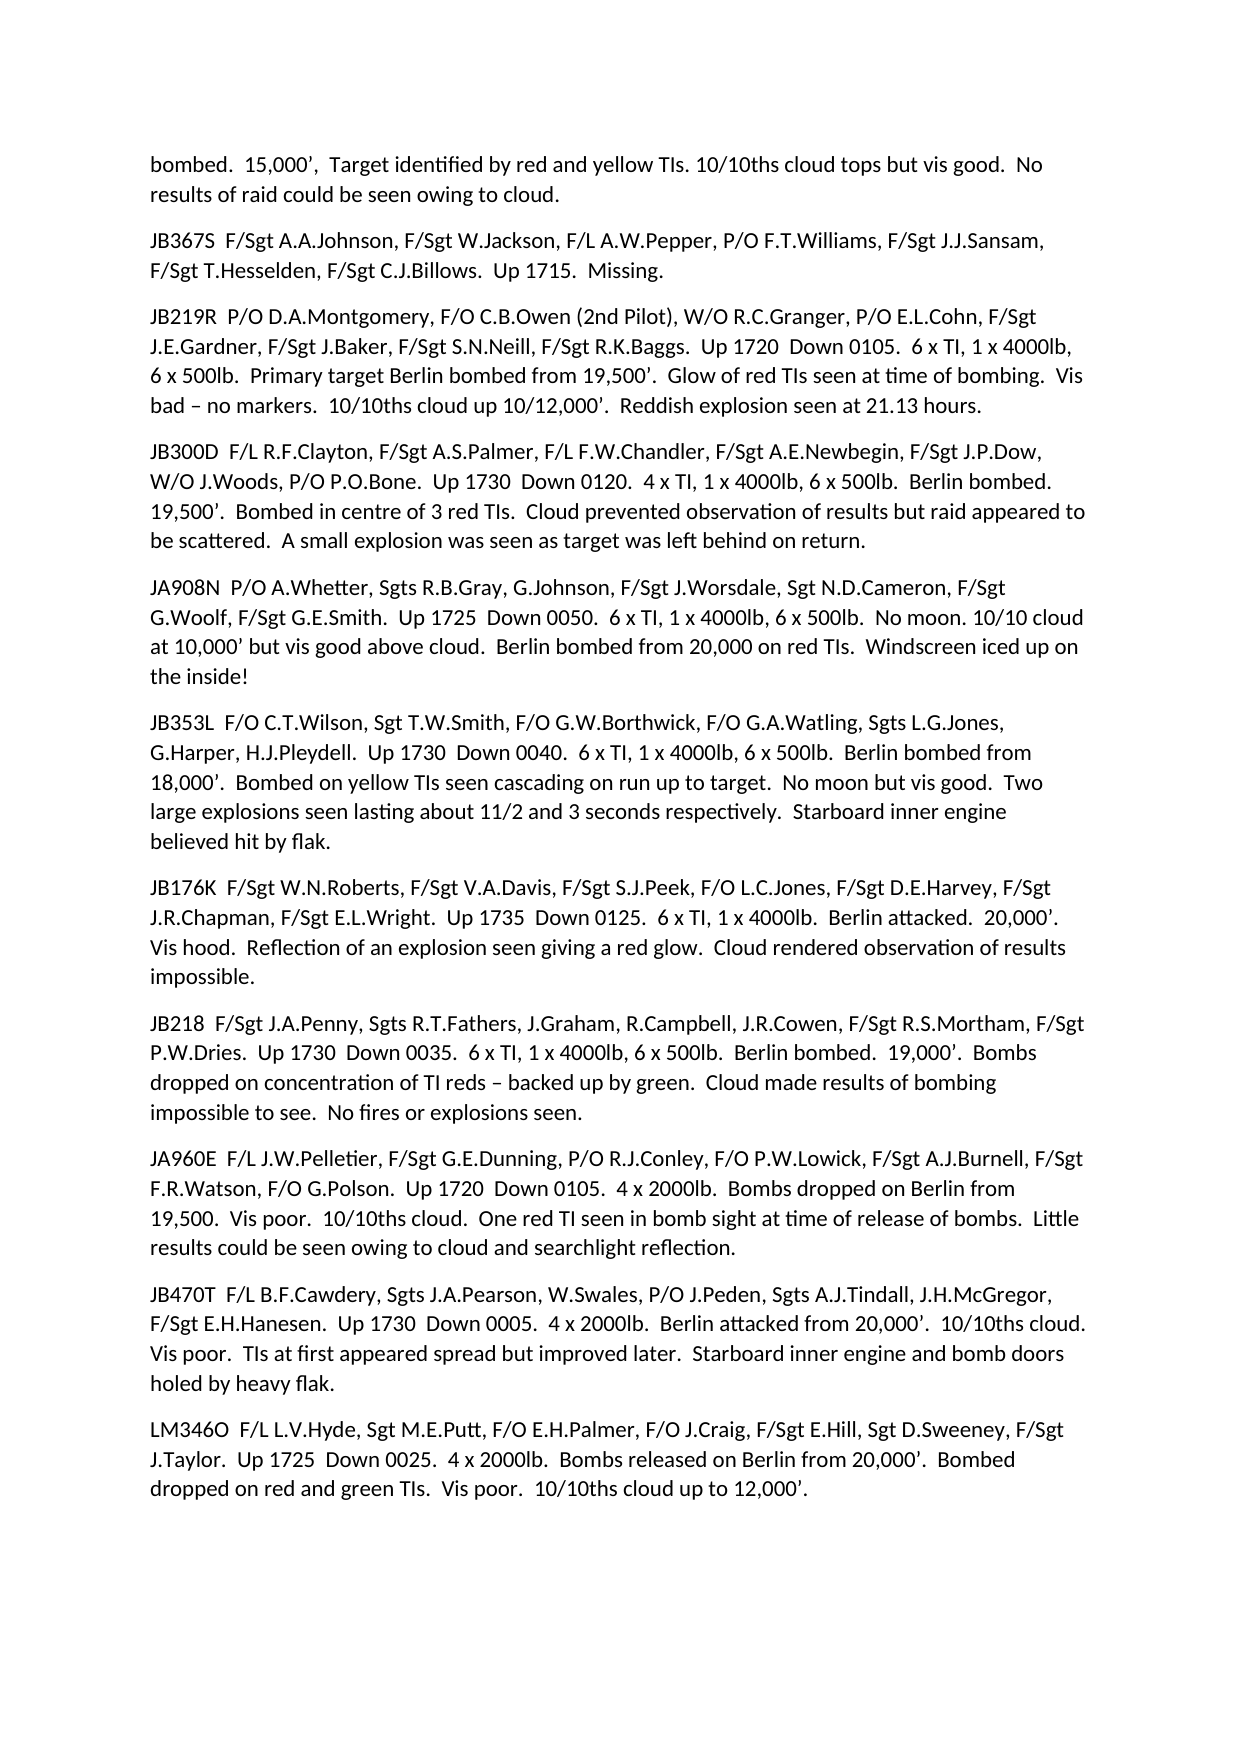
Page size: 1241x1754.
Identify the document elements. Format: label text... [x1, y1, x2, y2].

text JB353L F/O C.T.Wilson, Sgt T.W.Smith, F/O G.W.Borthwick, F/O G.A.Watling, Sgts L.G.Jones, G.Harper, H.J.Pleydell. Up 1730 Down 0040. 6 x TI, 1 x 4000lb, 6 x 500lb. Berlin bombed from 18,000’. Bombed on yellow TIs seen cascading on run up to target. No moon but vis good. Two large explosions seen lasting about 11/2 and 3 seconds respectively. Starboard inner engine believed hit by flak. [150, 708, 1090, 855]
text JB176K F/Sgt W.N.Roberts, F/Sgt V.A.Davis, F/Sgt S.J.Peek, F/O L.C.Jones, F/Sgt D.E.Harvey, F/Sgt J.R.Chapman, F/Sgt E.L.Wright. Up 1735 Down 0125. 6 x TI, 1 x 4000lb. Berlin attacked. 20,000’. Vis hood. Reflection of an explosion seen giving a red glow. Cloud rendered observation of results impossible. [150, 873, 1090, 991]
text JB367S F/Sgt A.A.Johnson, F/Sgt W.Jackson, F/L A.W.Pepper, P/O F.T.Williams, F/Sgt J.J.Sansam, F/Sgt T.Hesselden, F/Sgt C.J.Billows. Up 1715. Missing. [150, 226, 1090, 284]
text JA908N P/O A.Whetter, Sgts R.B.Gray, G.Johnson, F/Sgt J.Worsdale, Sgt N.D.Cameron, F/Sgt G.Woolf, F/Sgt G.E.Smith. Up 1725 Down 0050. 6 x TI, 1 x 4000lb, 6 x 500lb. No moon. 10/10 cloud at 10,000’ but vis good above cloud. Berlin bombed from 20,000 on red TIs. Windscreen iced up on the inside! [150, 573, 1090, 690]
text JB218 F/Sgt J.A.Penny, Sgts R.T.Fathers, J.Graham, R.Campbell, J.R.Cowen, F/Sgt R.S.Mortham, F/Sgt P.W.Dries. Up 1730 Down 0035. 6 x TI, 1 x 4000lb, 6 x 500lb. Berlin bombed. 19,000’. Bombs dropped on concentration of TI reds – backed up by green. Cloud made results of bombing impossible to see. No fires or explosions seen. [150, 1009, 1090, 1126]
text LM346O F/L L.V.Hyde, Sgt M.E.Putt, F/O E.H.Palmer, F/O J.Craig, F/Sgt E.Hill, Sgt D.Sweeney, F/Sgt J.Taylor. Up 1725 Down 0025. 4 x 2000lb. Bombs released on Berlin from 20,000’. Bombed dropped on red and green TIs. Vis poor. 10/10ths cloud up to 12,000’. [150, 1415, 1090, 1502]
text JA960E F/L J.W.Pelletier, F/Sgt G.E.Dunning, P/O R.J.Conley, F/O P.W.Lowick, F/Sgt A.J.Burnell, F/Sgt F.R.Watson, F/O G.Polson. Up 1720 Down 0105. 4 x 2000lb. Bombs dropped on Berlin from 19,500. Vis poor. 10/10ths cloud. One red TI seen in bomb sight at time of release of bombs. Little results could be seen owing to cloud and searchlight reflection. [150, 1144, 1090, 1261]
text JB470T F/L B.F.Cawdery, Sgts J.A.Pearson, W.Swales, P/O J.Peden, Sgts A.J.Tindall, J.H.McGregor, F/Sgt E.H.Hanesen. Up 1730 Down 0005. 4 x 2000lb. Berlin attacked from 20,000’. 10/10ths cloud. Vis poor. TIs at first appeared spread but improved later. Starboard inner engine and bomb doors holed by heavy flak. [150, 1280, 1090, 1397]
text JB219R P/O D.A.Montgomery, F/O C.B.Owen (2nd Pilot), W/O R.C.Granger, P/O E.L.Cohn, F/Sgt J.E.Gardner, F/Sgt J.Baker, F/Sgt S.N.Neill, F/Sgt R.K.Baggs. Up 1720 Down 0105. 6 x TI, 1 x 4000lb, 6 x 500lb. Primary target Berlin bombed from 19,500’. Glow of red TIs seen at time of bombing. Vis bad – no markers. 10/10ths cloud up 10/12,000’. Reddish explosion seen at 21.13 hours. [150, 302, 1090, 419]
text bombed. 15,000’, Target identified by red and yellow TIs. 10/10ths cloud tops but vis good. No results of raid could be seen owing to cloud. [150, 150, 1090, 208]
text JB300D F/L R.F.Clayton, F/Sgt A.S.Palmer, F/L F.W.Chandler, F/Sgt A.E.Newbegin, F/Sgt J.P.Dow, W/O J.Woods, P/O P.O.Bone. Up 1730 Down 0120. 4 x TI, 1 x 4000lb, 6 x 500lb. Berlin bombed. 19,500’. Bombed in centre of 3 red TIs. Cloud prevented observation of results but raid appeared to be scattered. A small explosion was seen as target was left behind on return. [150, 437, 1090, 554]
